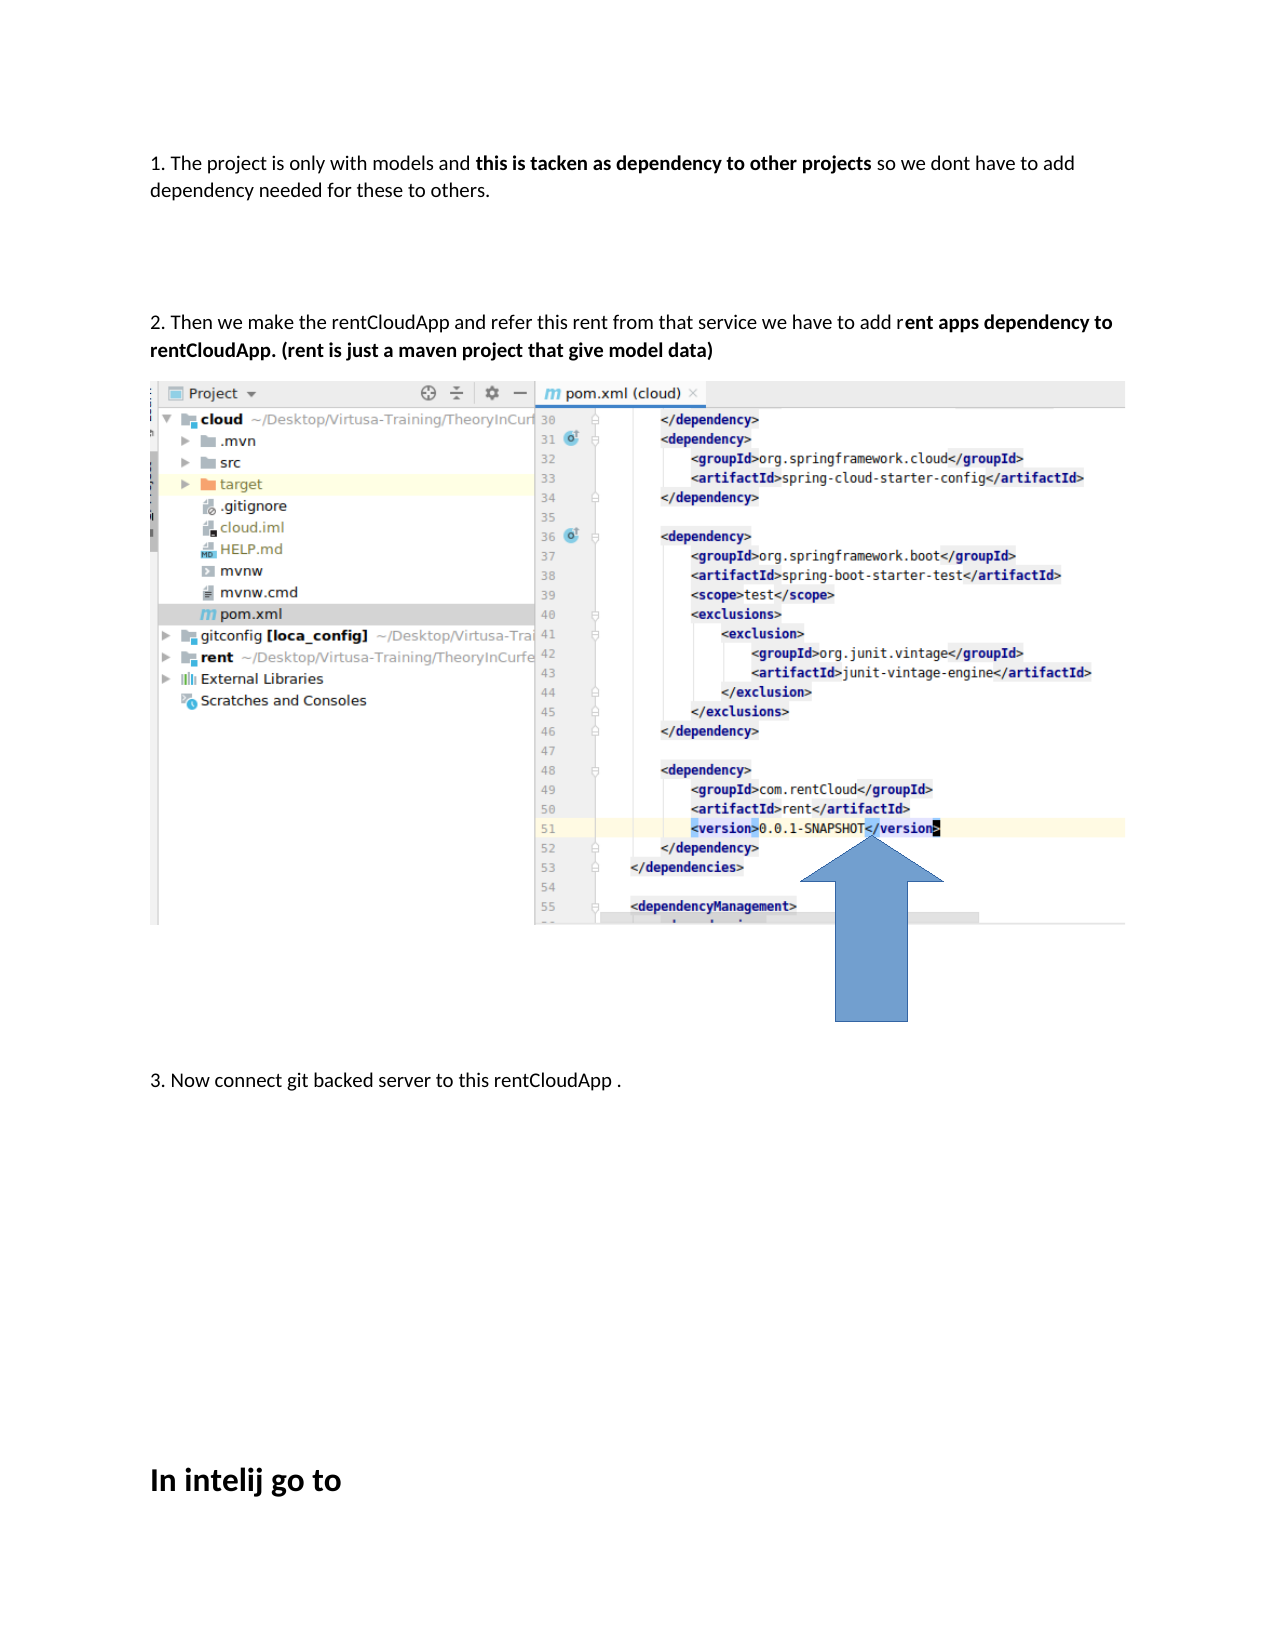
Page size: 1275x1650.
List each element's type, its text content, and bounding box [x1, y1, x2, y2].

text 2. Then we make the rentCloudApp and refer this rent from that service we have to add rent apps dependency to rentCloudApp. (rent is just a maven project that give model data) [150, 309, 1125, 362]
text 1. The project is only with models and this is tacken as dependency to other projects so we dont have to add dependency needed for these to others. [150, 150, 1125, 203]
text In intelij go to [150, 1459, 1125, 1500]
picture [150, 381, 1125, 925]
text 3. Now connect git backed server to this rentCloudApp . [150, 1068, 1125, 1093]
